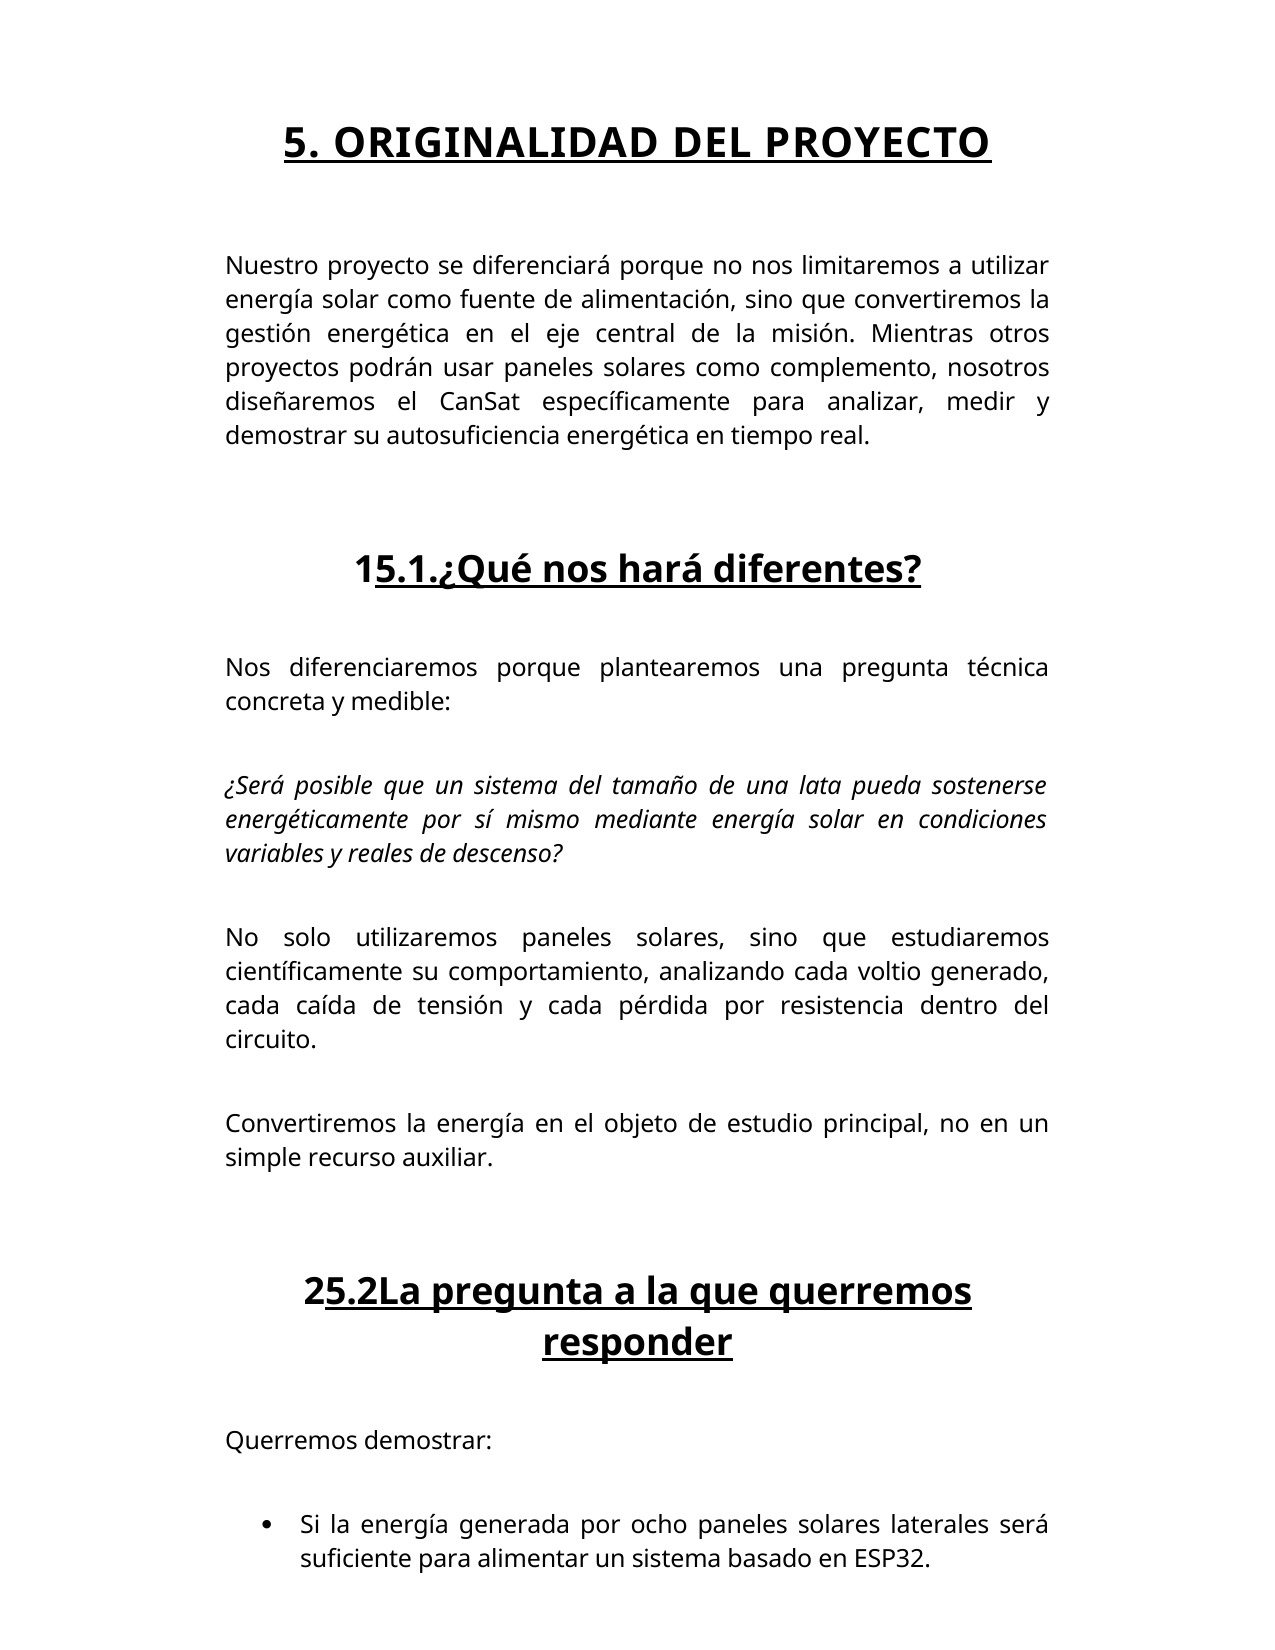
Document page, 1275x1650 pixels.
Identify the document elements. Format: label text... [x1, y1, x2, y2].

text Nos diferenciaremos porque plantearemos una pregunta técnica concreta y medible: [225, 649, 1050, 717]
subtitle 5.2La pregunta a la que querremos responder [225, 1264, 1050, 1366]
subtitle 5.1.¿Qué nos hará diferentes? [225, 542, 1050, 593]
text Querremos demostrar: [225, 1422, 1050, 1457]
list Si la energía generada por ocho paneles solares laterales será suficiente para alimentar un sistema basado en ESP32. [262, 1507, 1050, 1575]
text Nuestro proyecto se diferenciará porque no nos limitaremos a utilizar energía solar como fuente de alimentación, sino que convertiremos la gestión energética en el eje central de la misión. Mientras otros proyectos podrán usar paneles solares como complemento, nosotros diseñaremos el CanSat específicamente para analizar, medir y demostrar su autosuficiencia energética en tiempo real. [225, 248, 1050, 452]
text No solo utilizaremos paneles solares, sino que estudiaremos científicamente su comportamiento, analizando cada voltio generado, cada caída de tensión y cada pérdida por resistencia dentro del circuito. [225, 920, 1050, 1056]
subtitle 5. ORIGINALIDAD del proyecto [225, 112, 1050, 169]
text Convertiremos la energía en el objeto de estudio principal, no en un simple recurso auxiliar. [225, 1106, 1050, 1174]
text ¿Será posible que un sistema del tamaño de una lata pueda sostenerse energéticamente por sí mismo mediante energía solar en condiciones variables y reales de descenso? [225, 767, 1050, 870]
